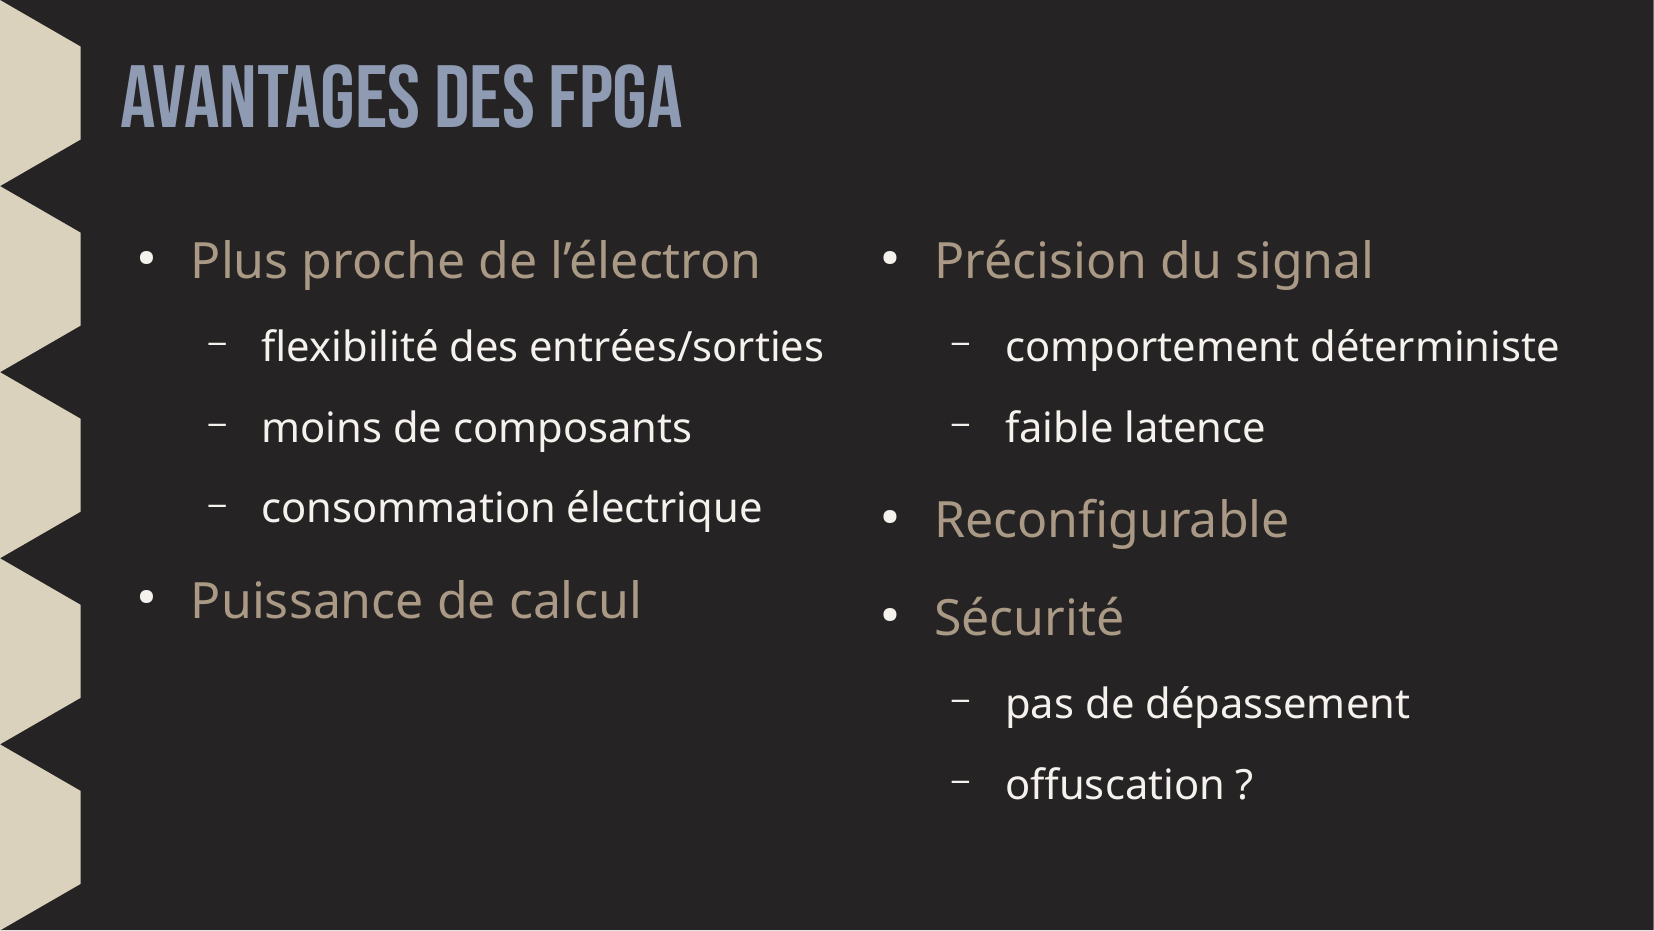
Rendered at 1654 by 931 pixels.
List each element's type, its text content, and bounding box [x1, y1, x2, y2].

list Plus proche de l’électron flexibilité des entrées/sorties moins de composants consommation électrique Puissance de calcul [120, 225, 828, 901]
title Avantages des FPGA [120, 47, 1591, 204]
list Précision du signal comportement déterministe faible latence Reconfigurable Sécurité pas de dépassement offuscation ? [863, 225, 1572, 901]
